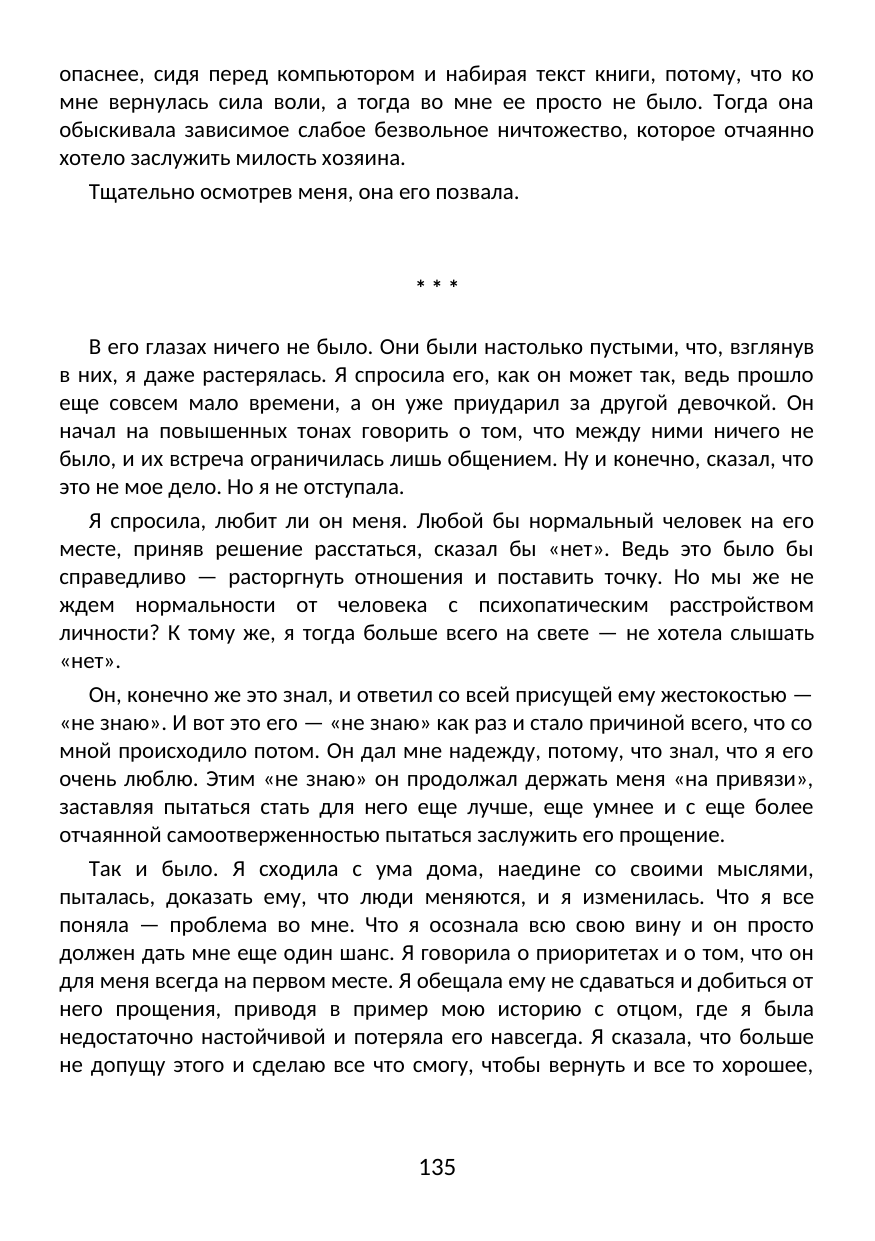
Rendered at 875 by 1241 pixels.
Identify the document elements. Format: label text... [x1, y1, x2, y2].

text опаснее, сидя перед компьютором и набирая текст книги, потому, что ко мне вернулась сила воли, а тогда во мне ее просто не было. Тогда она обыскивала зависимое слабое безвольное ничтожество, которое отчаянно хотело заслужить милость хозяина. [59, 59, 815, 171]
text Он, конечно же это знал, и ответил со всей присущей ему жестокостью — «не знаю». И вот это его — «не знаю» как раз и стало причиной всего, что со мной происходило потом. Он дал мне надежду, потому, что знал, что я его очень люблю. Этим «не знаю» он продолжал держать меня «на привязи», заставляя пытаться стать для него еще лучше, еще умнее и с еще более отчаянной самоотверженностью пытаться заслужить его прощение. [59, 680, 815, 848]
subtitle * * * [59, 274, 815, 302]
text Я спросила, любит ли он меня. Любой бы нормальный человек на его месте, приняв решение расстаться, сказал бы «нет». Ведь это было бы справедливо — расторгнуть отношения и поставить точку. Но мы же не ждем нормальности от человека с психопатическим расстройством личности? К тому же, я тогда больше всего на свете — не хотела слышать «нет». [59, 506, 815, 674]
text Так и было. Я сходила с ума дома, наедине со своими мыслями, пыталась, доказать ему, что люди меняются, и я изменилась. Что я все поняла — проблема во мне. Что я осознала всю свою вину и он просто должен дать мне еще один шанс. Я говорила о приоритетах и о том, что он для меня всегда на первом месте. Я обещала ему не сдаваться и добиться от него прощения, приводя в пример мою историю с отцом, где я была недостаточно настойчивой и потеряла его навсегда. Я сказала, что больше не допущу этого и сделаю все что смогу, чтобы вернуть и все то хорошее, [59, 854, 815, 1078]
text В его глазах ничего не было. Они были настолько пустыми, что, взглянув в них, я даже растерялась. Я спросила его, как он может так, ведь прошло еще совсем мало времени, а он уже приударил за другой девочкой. Он начал на повышенных тонах говорить о том, что между ними ничего не было, и их встреча ограничилась лишь общением. Ну и конечно, сказал, что это не мое дело. Но я не отступала. [59, 332, 815, 500]
text Тщательно осмотрев меня, она его позвала. [59, 177, 815, 205]
